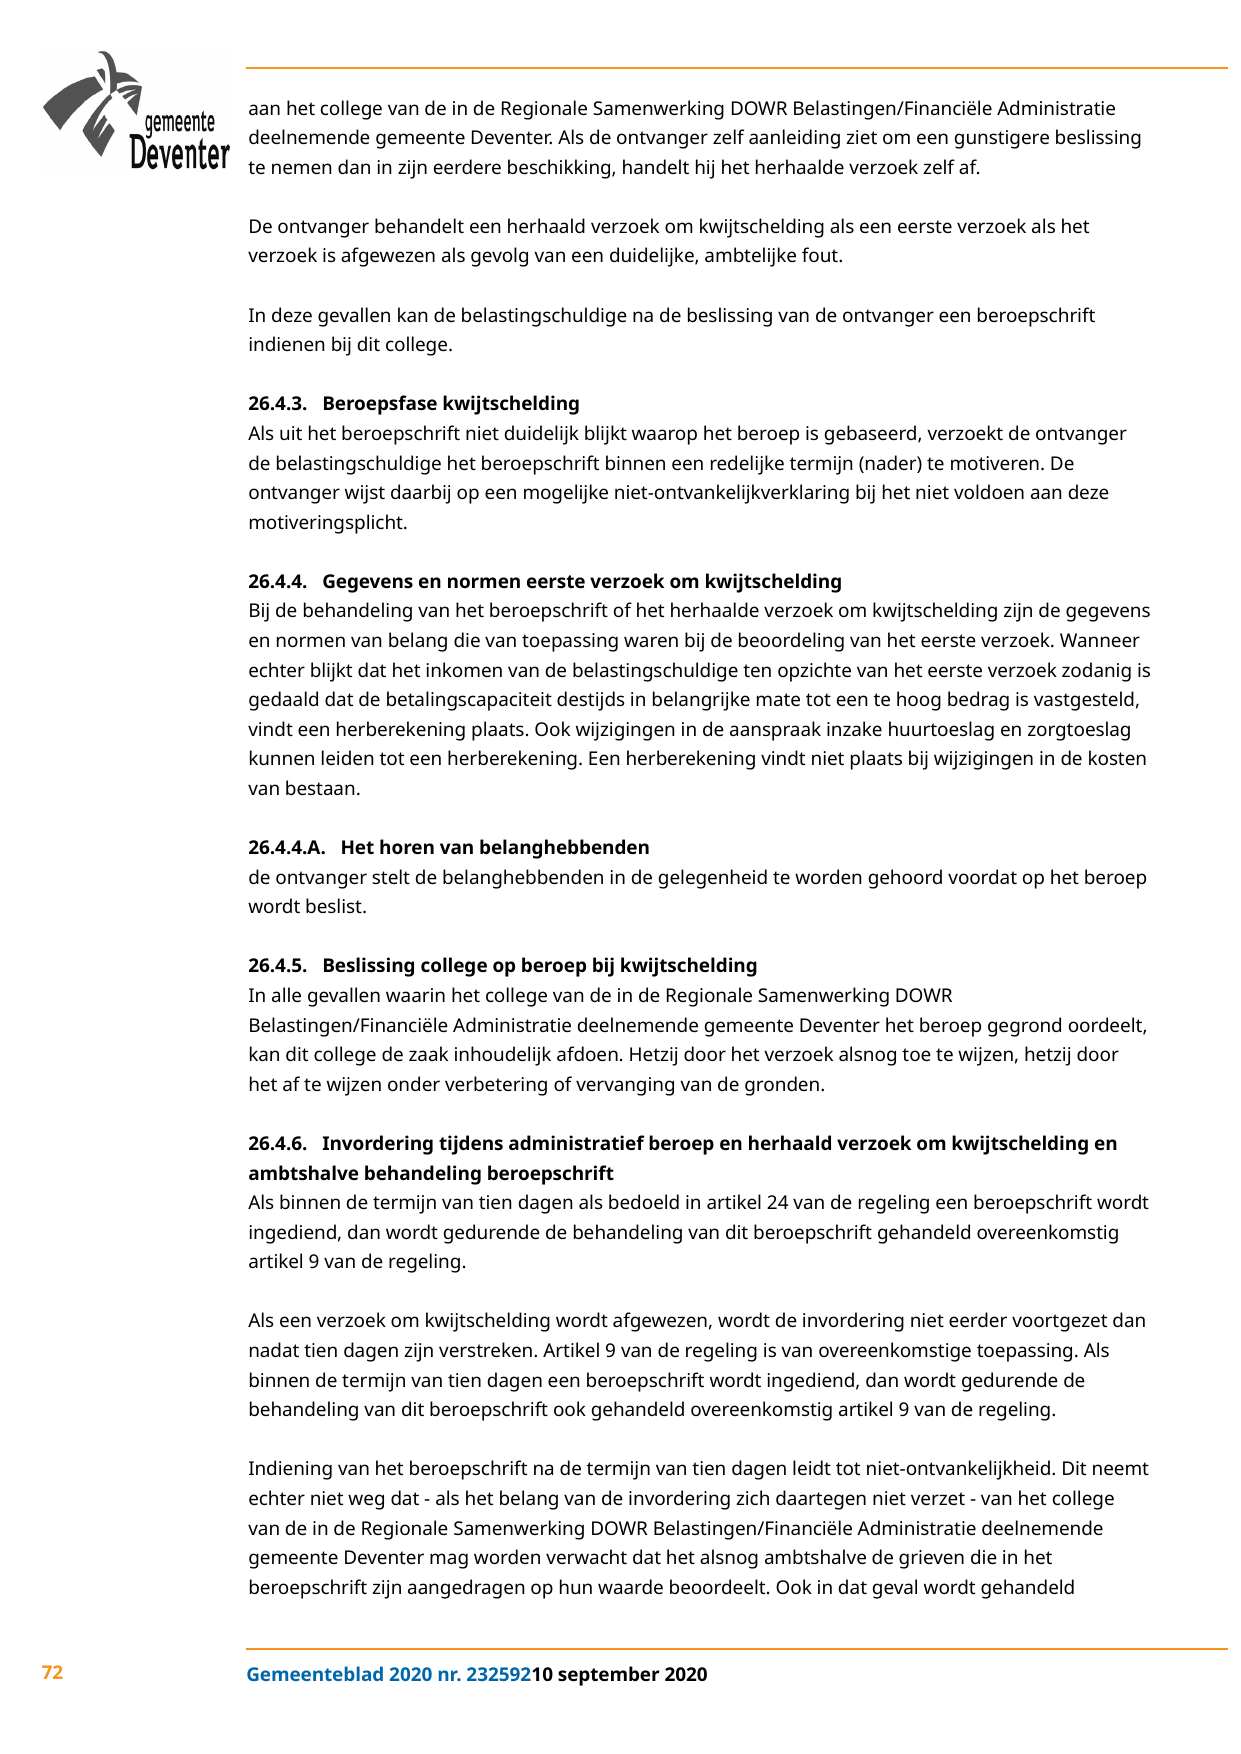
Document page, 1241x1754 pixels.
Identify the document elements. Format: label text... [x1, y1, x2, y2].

text Als uit het beroepschrift niet duidelijk blijkt waarop het beroep is gebaseerd, verzoekt de ontvanger de belastingschuldige het beroepschrift binnen een redelijke termijn (nader) te motiveren. De ontvanger wijst daarbij op een mogelijke niet-ontvankelijkverklaring bij het niet voldoen aan deze motiveringsplicht. [248, 420, 1152, 535]
text Als binnen de termijn van tien dagen als bedoeld in artikel 24 van de regeling een beroepschrift wordt ingediend, dan wordt gedurende de behandeling van dit beroepschrift gehandeld overeenkomstig artikel 9 van de regeling. [248, 1189, 1152, 1274]
text 26.4.3. Beroepsfase kwijtschelding [248, 391, 1152, 416]
text Indiening van het beroepschrift na de termijn van tien dagen leidt tot niet-ontvankelijkheid. Dit neemt echter niet weg dat - als het belang van de invordering zich daartegen niet verzet - van het college van de in de Regionale Samenwerking DOWR Belastingen/Financiële Administratie deelnemende gemeente Deventer mag worden verwacht dat het alsnog ambtshalve de grieven die in het beroepschrift zijn aangedragen op hun waarde beoordeelt. Ook in dat geval wordt gehandeld [248, 1456, 1152, 1600]
text de ontvanger stelt de belanghebbenden in de gelegenheid te worden gehoord voordat op het beroep wordt beslist. [248, 864, 1152, 919]
text In alle gevallen waarin het college van de in de Regionale Samenwerking DOWR Belastingen/Financiële Administratie deelnemende gemeente Deventer het beroep gegrond oordeelt, kan dit college de zaak inhoudelijk afdoen. Hetzij door het verzoek alsnog toe te wijzen, hetzij door het af te wijzen onder verbetering of vervanging van de gronden. [248, 982, 1152, 1097]
text De ontvanger behandelt een herhaald verzoek om kwijtschelding als een eerste verzoek als het verzoek is afgewezen als gevolg van een duidelijke, ambtelijke fout. [248, 213, 1152, 268]
text 26.4.4.A. Het horen van belanghebbenden [248, 834, 1152, 860]
text In deze gevallen kan de belastingschuldige na de beslissing van de ontvanger een beroepschrift indienen bij dit college. [248, 302, 1152, 357]
text 26.4.5. Beslissing college op beroep bij kwijtschelding [248, 953, 1152, 978]
text 26.4.6. Invordering tijdens administratief beroep en herhaald verzoek om kwijtschelding en ambtshalve behandeling beroepschrift [248, 1130, 1152, 1186]
text Als een verzoek om kwijtschelding wordt afgewezen, wordt de invordering niet eerder voortgezet dan nadat tien dagen zijn verstreken. Artikel 9 van de regeling is van overeenkomstige toepassing. Als binnen de termijn van tien dagen een beroepschrift wordt ingediend, dan wordt gedurende de behandeling van dit beroepschrift ook gehandeld overeenkomstig artikel 9 van de regeling. [248, 1308, 1152, 1422]
text 26.4.4. Gegevens en normen eerste verzoek om kwijtschelding [248, 568, 1152, 594]
picture [41, 47, 231, 172]
text Bij de behandeling van het beroepschrift of het herhaalde verzoek om kwijtschelding zijn de gegevens en normen van belang die van toepassing waren bij de beoordeling van het eerste verzoek. Wanneer echter blijkt dat het inkomen van de belastingschuldige ten opzichte van het eerste verzoek zodanig is gedaald dat de betalingscapaciteit destijds in belangrijke mate tot een te hoog bedrag is vastgesteld, vindt een herberekening plaats. Ook wijzigingen in de aanspraak inzake huurtoeslag en zorgtoeslag kunnen leiden tot een herberekening. Een herberekening vindt niet plaats bij wijzigingen in de kosten van bestaan. [248, 598, 1152, 801]
text aan het college van de in de Regionale Samenwerking DOWR Belastingen/Financiële Administratie deelnemende gemeente Deventer. Als de ontvanger zelf aanleiding ziet om een gunstigere beslissing te nemen dan in zijn eerdere beschikking, handelt hij het herhaalde verzoek zelf af. [248, 95, 1152, 180]
